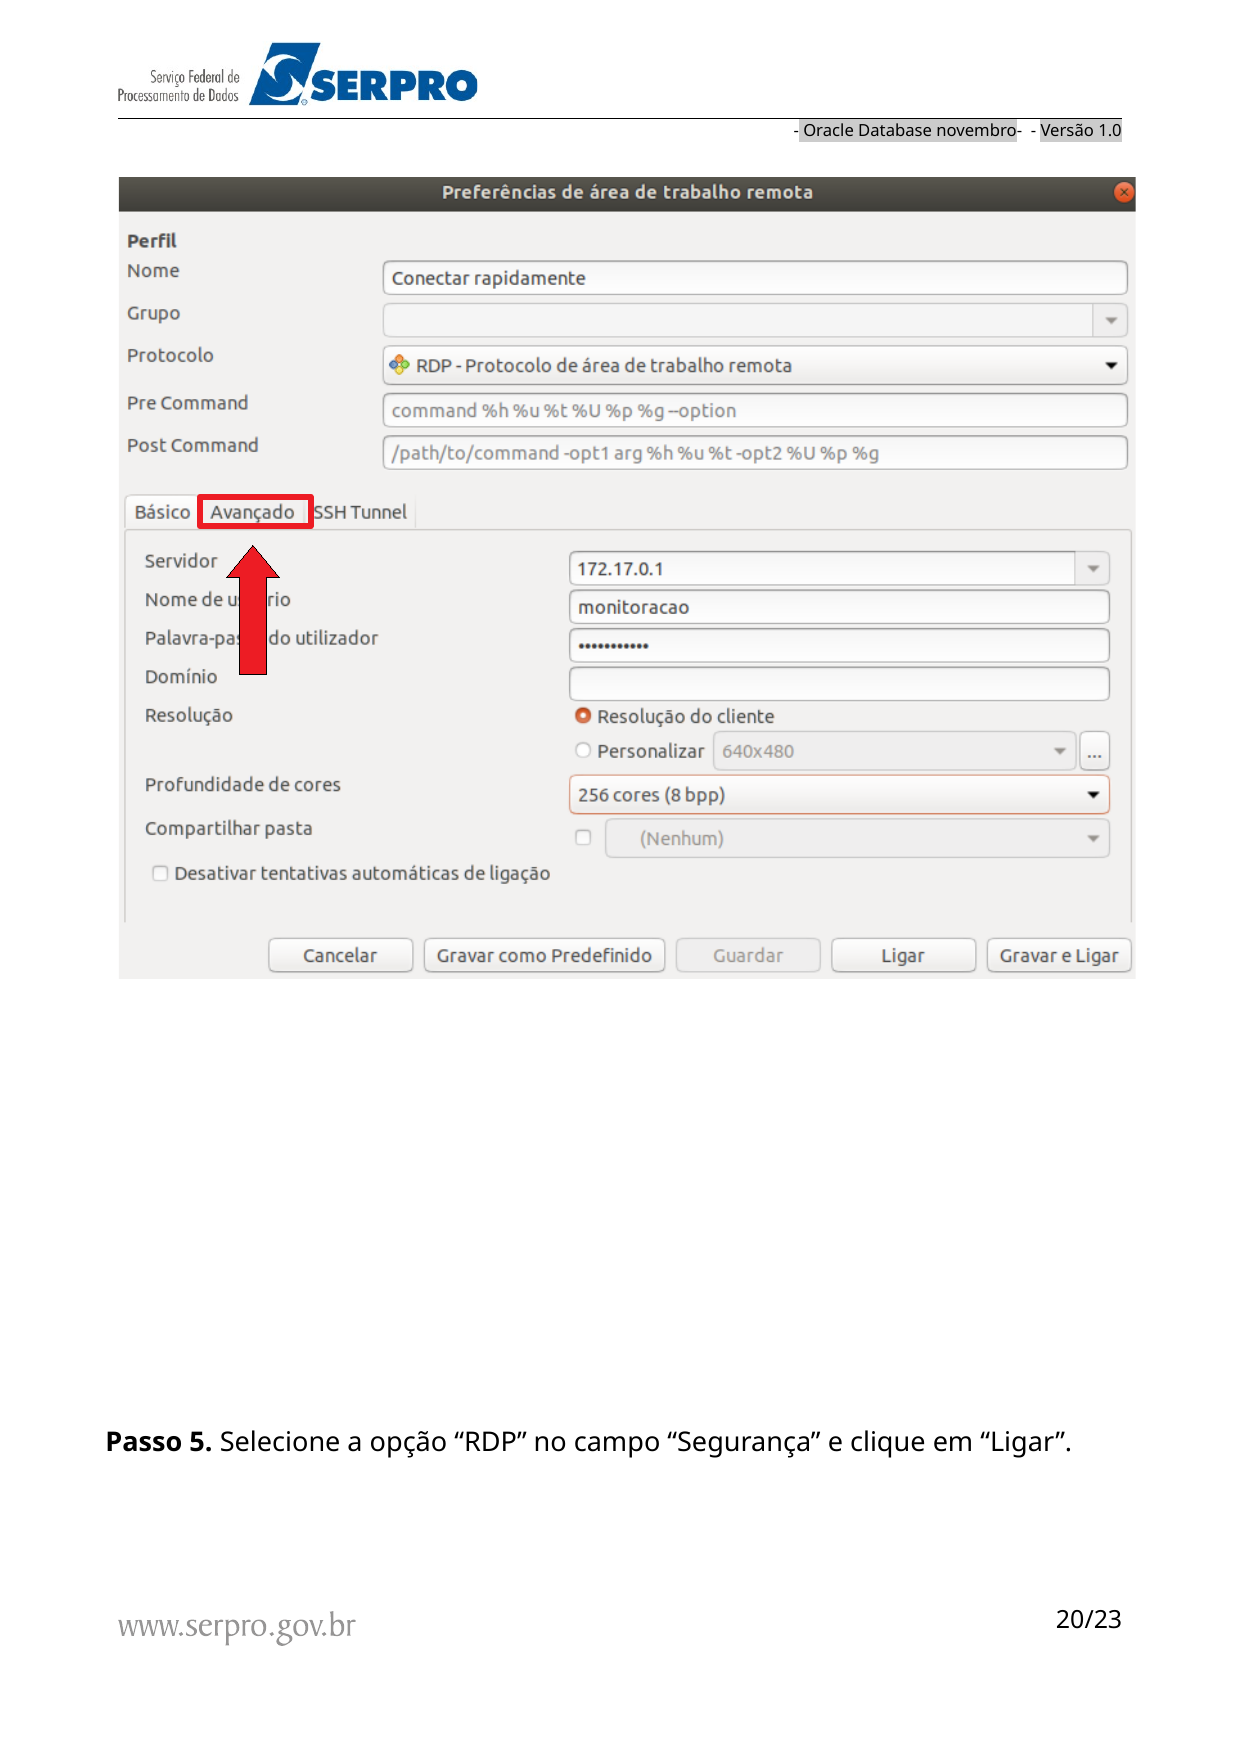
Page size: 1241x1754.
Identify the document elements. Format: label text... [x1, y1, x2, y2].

picture [118, 177, 1136, 979]
text Passo 5. Selecione a opção “RDP” no campo “Segurança” e clique em “Ligar”. [105, 1422, 1122, 1459]
picture [118, 41, 478, 106]
